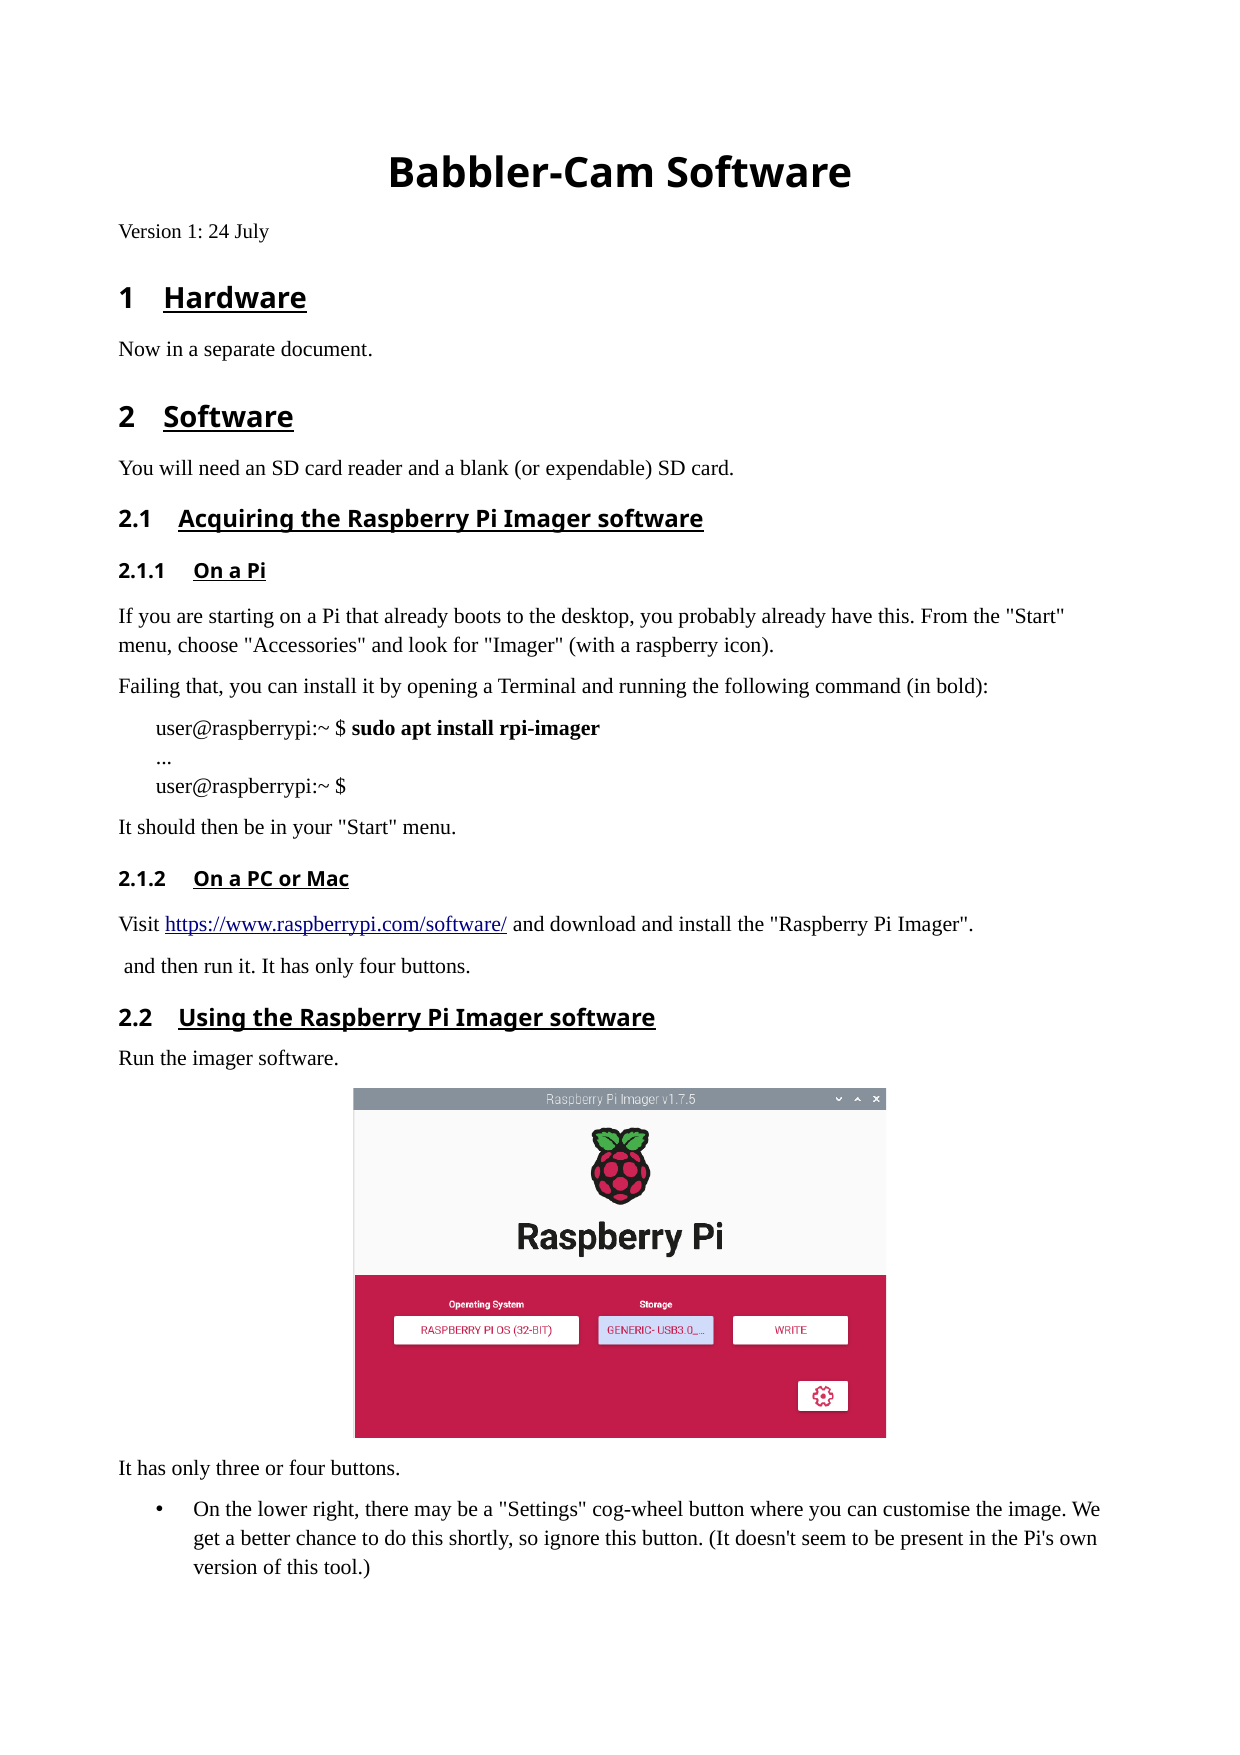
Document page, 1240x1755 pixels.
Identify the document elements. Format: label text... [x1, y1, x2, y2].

text Version 1: 24 July [118, 219, 1121, 243]
text Now in a separate document. [118, 336, 1121, 361]
list On the lower right, there may be a "Settings" cog-wheel button where you can customise the image. We get a better chance to do this shortly, so ignore this button. (It doesn't seem to be present in the Pi's own version of this tool.) [156, 1496, 1121, 1579]
text Failing that, you can install it by opening a Terminal and running the following command (in bold): [118, 673, 1121, 698]
subtitle Using the Raspberry Pi Imager software [118, 1000, 1121, 1033]
text user@raspberrypi:~ $ sudo apt install rpi-imager ... user@raspberrypi:~ $ [156, 715, 1121, 798]
text If you are starting on a Pi that already boots to the desktop, you probably already have this. From the "Start" menu, choose "Accessories" and look for "Imager" (with a raspberry icon). [118, 603, 1121, 657]
text Run the imager software. [118, 1045, 1121, 1071]
text It should then be in your "Start" menu. [118, 814, 1121, 839]
text and then run it. It has only four buttons. [118, 953, 1121, 978]
picture [353, 1086, 887, 1439]
subtitle On a PC or Mac [118, 864, 1121, 892]
subtitle On a Pi [118, 556, 1121, 584]
text Visit https://www.raspberrypi.com/software/ and download and install the "Raspberry Pi Imager". [118, 911, 1121, 936]
title Babbler-Cam Software [118, 143, 1121, 200]
text You will need an SD card reader and a blank (or expendable) SD card. [118, 454, 1121, 480]
subtitle Software [118, 396, 1121, 436]
subtitle Acquiring the Raspberry Pi Imager software [118, 502, 1121, 535]
text It has only three or four buttons. [118, 1455, 1121, 1480]
subtitle Hardware [118, 277, 1121, 317]
